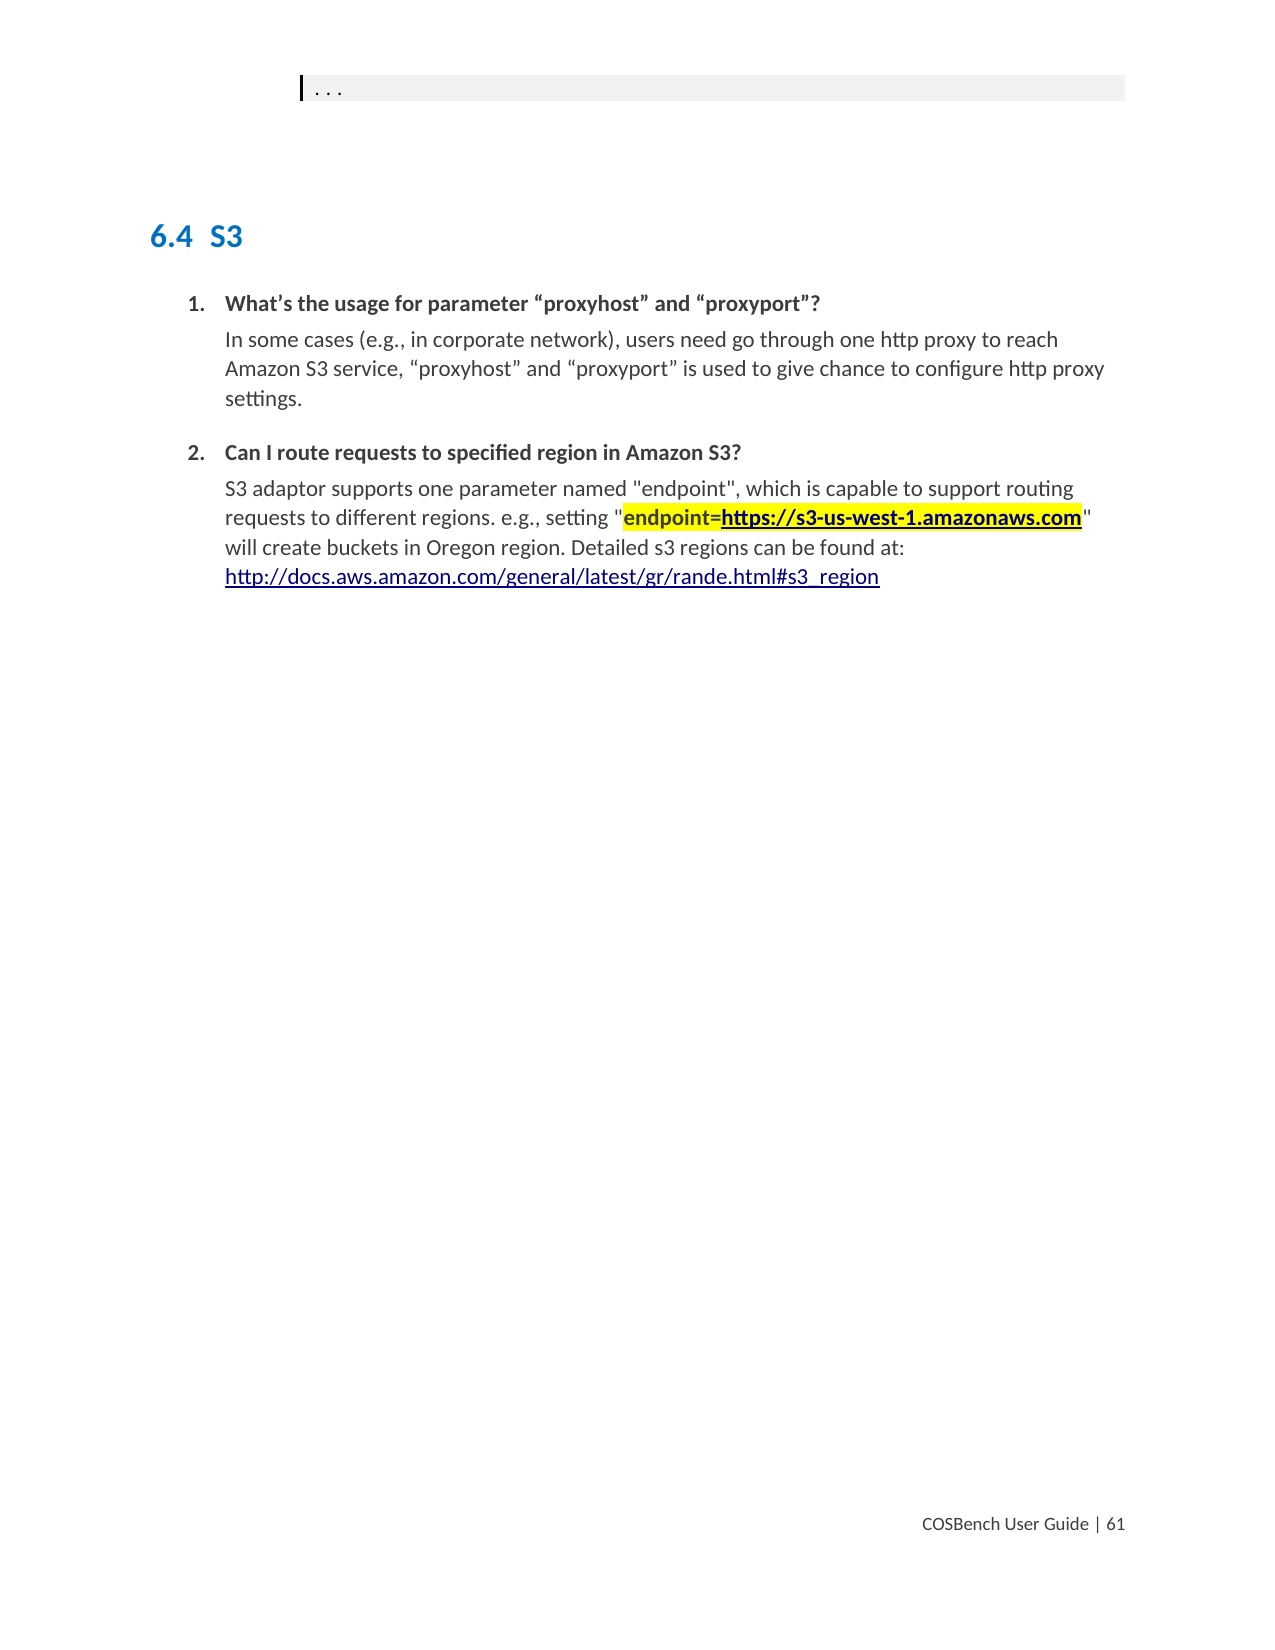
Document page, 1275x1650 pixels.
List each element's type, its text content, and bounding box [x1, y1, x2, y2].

text S3 adaptor supports one parameter named "endpoint", which is capable to support routing requests to different regions. e.g., setting "endpoint=https://s3-us-west-1.amazonaws.com" will create buckets in Oregon region. Detailed s3 regions can be found at: http://docs.aws.amazon.com/general/latest/gr/rande.html#s3_region [225, 474, 1125, 590]
list What’s the usage for parameter “proxyhost” and “proxyport”? [187, 289, 1125, 317]
text In some cases (e.g., in corporate network), users need go through one http proxy to reach Amazon S3 service, “proxyhost” and “proxyport” is used to give chance to configure http proxy settings. [225, 325, 1125, 412]
list Can I route requests to specified region in Amazon S3? [187, 438, 1125, 466]
subtitle S3 [150, 216, 1125, 256]
text ... [303, 75, 1125, 101]
